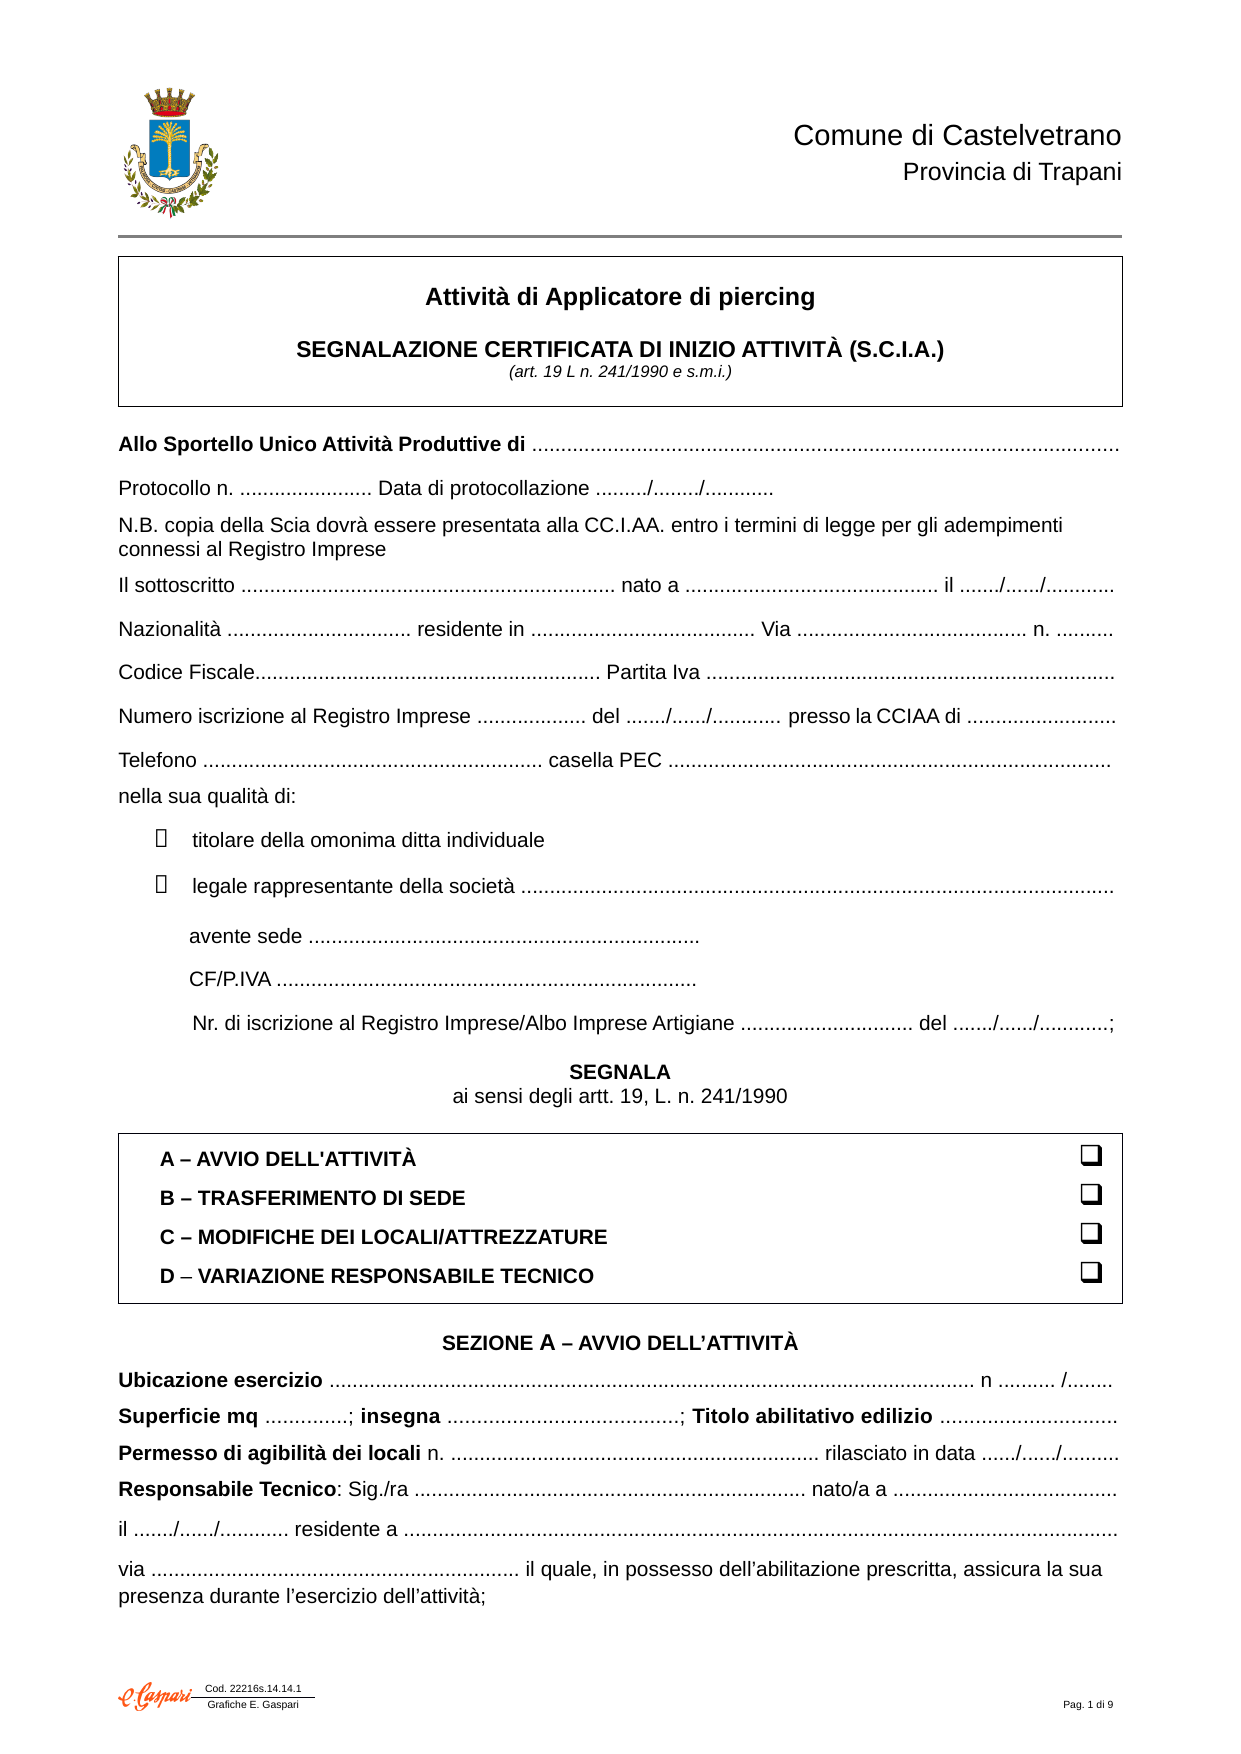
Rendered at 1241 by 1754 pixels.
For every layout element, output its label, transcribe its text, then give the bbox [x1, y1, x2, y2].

text Ubicazione esercizio ................................................................................................................ n .......... /........ [118, 1367, 1122, 1391]
text avente sede .................................................................... [189, 924, 1122, 948]
text SEGNALA [118, 1060, 1122, 1084]
text Nr. di iscrizione al Registro Imprese/Albo Imprese Artigiane .............................. del ......./....../............; [192, 1011, 1122, 1035]
text Numero iscrizione al Registro Imprese ................... del ......./....../............ presso la CCIAA di .......................... [118, 704, 1122, 728]
text  titolare della omonima ditta individuale [153, 820, 1122, 854]
text Comune di Castelvetrano [118, 118, 1122, 152]
table_header Attività di Applicatore di piercing SEGNALAZIONE CERTIFICATA DI INIZIO ATTIVITÀ (S.C.I.A.) (art. 19 L n. 241/1990 e s.m.i.) [119, 257, 1122, 406]
picture [122, 185, 224, 219]
text Provincia di Trapani [118, 157, 1122, 185]
text ai sensi degli artt. 19, L. n. 241/1990 [118, 1084, 1122, 1108]
picture [122, 152, 149, 157]
text Protocollo n. ....................... Data di protocollazione ........./......../............ [118, 476, 1122, 500]
text N.B. copia della Scia dovrà essere presentata alla CC.I.AA. entro i termini di legge per gli adempimenti connessi al Registro Imprese [118, 512, 1122, 560]
text SEZIONE A – AVVIO DELL’ATTIVITà [118, 1329, 1122, 1355]
text Allo Sportello Unico Attività Produttive di [118, 432, 1122, 456]
text Permesso di agibilità dei locali n. ................................................................ rilasciato in data ....../....../.......... [118, 1440, 1122, 1464]
picture [118, 1682, 192, 1711]
text CF/P.IVA ......................................................................... [189, 967, 1122, 991]
text Nazionalità ................................ residente in ....................................... Via ........................................ n. .......... [118, 616, 1122, 640]
picture [122, 87, 224, 118]
text Il sottoscritto ................................................................. nato a ............................................ il ......./....../............ [118, 573, 1122, 597]
text Codice Fiscale............................................................ Partita Iva ....................................................................... [118, 660, 1122, 684]
text nella sua qualità di: [118, 784, 1122, 808]
text il ......./....../............ residente a ............................................................................................................................ [118, 1517, 1122, 1541]
text Responsabile Tecnico: Sig./ra .................................................................... nato/a a ....................................... [118, 1477, 1122, 1501]
text Superficie mq ..............; insegna .......................................; Titolo abilitativo edilizio .............................. [118, 1404, 1122, 1428]
text  legale rappresentante della società ....................................................................................................... [153, 867, 1122, 901]
picture [190, 152, 224, 157]
text via ................................................................ il quale, in possesso dell’abilitazione prescritta, assicura la sua presenza durante l’esercizio dell’attività; [118, 1557, 1104, 1608]
text Telefono ........................................................... casella PEC ............................................................................. [118, 747, 1122, 771]
table_header A – AVVIO DELL'ATTIVITÀ  B – TRASFERIMENTO DI SEDE  C – MODIFICHE DEI LOCALI/ATTREZZATURE  D – VARIAZIONE RESPONSABILE TECNICO  [119, 1134, 1122, 1303]
